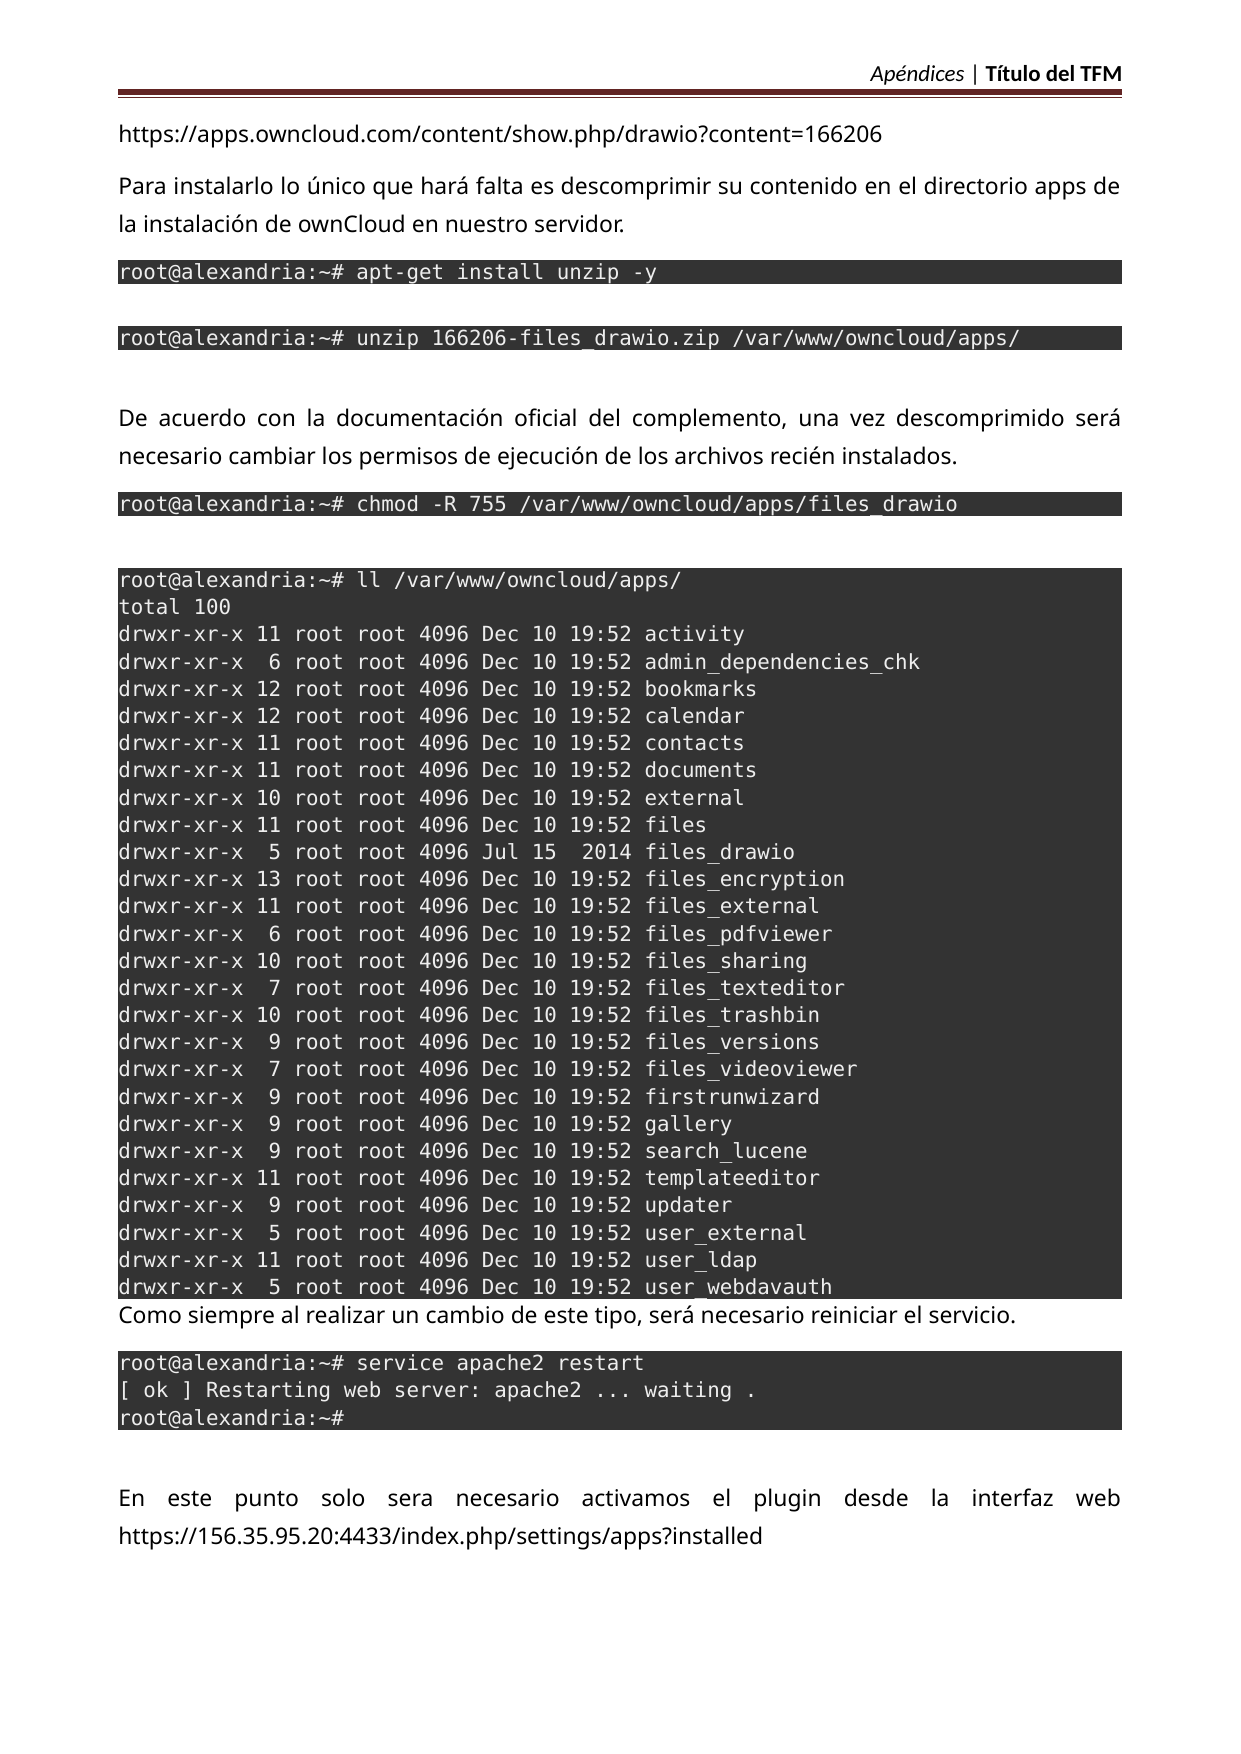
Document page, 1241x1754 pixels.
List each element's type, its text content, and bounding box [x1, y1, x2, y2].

text drwxr-xr-x 9 root root 4096 Dec 10 19:52 search_lucene [118, 1139, 1122, 1163]
text root@alexandria:~# chmod -R 755 /var/www/owncloud/apps/files_drawio [118, 492, 1122, 516]
text [ ok ] Restarting web server: apache2 ... waiting . [118, 1378, 1122, 1403]
text drwxr-xr-x 12 root root 4096 Dec 10 19:52 bookmarks [118, 677, 1122, 701]
text drwxr-xr-x 12 root root 4096 Dec 10 19:52 calendar [118, 704, 1122, 728]
text drwxr-xr-x 11 root root 4096 Dec 10 19:52 files [118, 813, 1122, 837]
text En este punto solo sera necesario activamos el plugin desde la interfaz web https://156.35.95.20:4433/index.php/settings/apps?installed [118, 1482, 1122, 1551]
text total 100 [118, 595, 1122, 619]
text drwxr-xr-x 9 root root 4096 Dec 10 19:52 updater [118, 1193, 1122, 1218]
text root@alexandria:~# [118, 1406, 1122, 1430]
text drwxr-xr-x 9 root root 4096 Dec 10 19:52 files_versions [118, 1030, 1122, 1054]
text drwxr-xr-x 5 root root 4096 Dec 10 19:52 user_external [118, 1221, 1122, 1245]
text drwxr-xr-x 10 root root 4096 Dec 10 19:52 files_sharing [118, 949, 1122, 973]
text root@alexandria:~# service apache2 restart [118, 1351, 1122, 1376]
text drwxr-xr-x 11 root root 4096 Dec 10 19:52 user_ldap [118, 1248, 1122, 1272]
text root@alexandria:~# unzip 166206-files_drawio.zip /var/www/owncloud/apps/ [118, 326, 1122, 350]
text drwxr-xr-x 9 root root 4096 Dec 10 19:52 firstrunwizard [118, 1085, 1122, 1109]
text Para instalarlo lo único que hará falta es descomprimir su contenido en el directorio apps de la instalación de ownCloud en nuestro servidor. [118, 170, 1122, 239]
text drwxr-xr-x 6 root root 4096 Dec 10 19:52 admin_dependencies_chk [118, 650, 1122, 674]
text Como siempre al realizar un cambio de este tipo, será necesario reiniciar el servicio. [118, 1299, 1122, 1331]
text drwxr-xr-x 11 root root 4096 Dec 10 19:52 templateeditor [118, 1166, 1122, 1191]
text drwxr-xr-x 7 root root 4096 Dec 10 19:52 files_texteditor [118, 976, 1122, 1000]
text drwxr-xr-x 11 root root 4096 Dec 10 19:52 activity [118, 622, 1122, 647]
text drwxr-xr-x 5 root root 4096 Jul 15 2014 files_drawio [118, 840, 1122, 864]
text drwxr-xr-x 5 root root 4096 Dec 10 19:52 user_webdavauth [118, 1275, 1122, 1299]
text https://apps.owncloud.com/content/show.php/drawio?content=166206 [118, 118, 1122, 149]
text De acuerdo con la documentación oficial del complemento, una vez descomprimido será necesario cambiar los permisos de ejecución de los archivos recién instalados. [118, 402, 1122, 471]
text drwxr-xr-x 11 root root 4096 Dec 10 19:52 documents [118, 758, 1122, 783]
text root@alexandria:~# apt-get install unzip -y [118, 260, 1122, 284]
text drwxr-xr-x 13 root root 4096 Dec 10 19:52 files_encryption [118, 867, 1122, 891]
text drwxr-xr-x 11 root root 4096 Dec 10 19:52 contacts [118, 731, 1122, 756]
text drwxr-xr-x 11 root root 4096 Dec 10 19:52 files_external [118, 894, 1122, 919]
text drwxr-xr-x 10 root root 4096 Dec 10 19:52 files_trashbin [118, 1003, 1122, 1027]
text drwxr-xr-x 9 root root 4096 Dec 10 19:52 gallery [118, 1112, 1122, 1136]
text root@alexandria:~# ll /var/www/owncloud/apps/ [118, 568, 1122, 592]
text drwxr-xr-x 6 root root 4096 Dec 10 19:52 files_pdfviewer [118, 922, 1122, 946]
text drwxr-xr-x 7 root root 4096 Dec 10 19:52 files_videoviewer [118, 1057, 1122, 1082]
text drwxr-xr-x 10 root root 4096 Dec 10 19:52 external [118, 786, 1122, 810]
